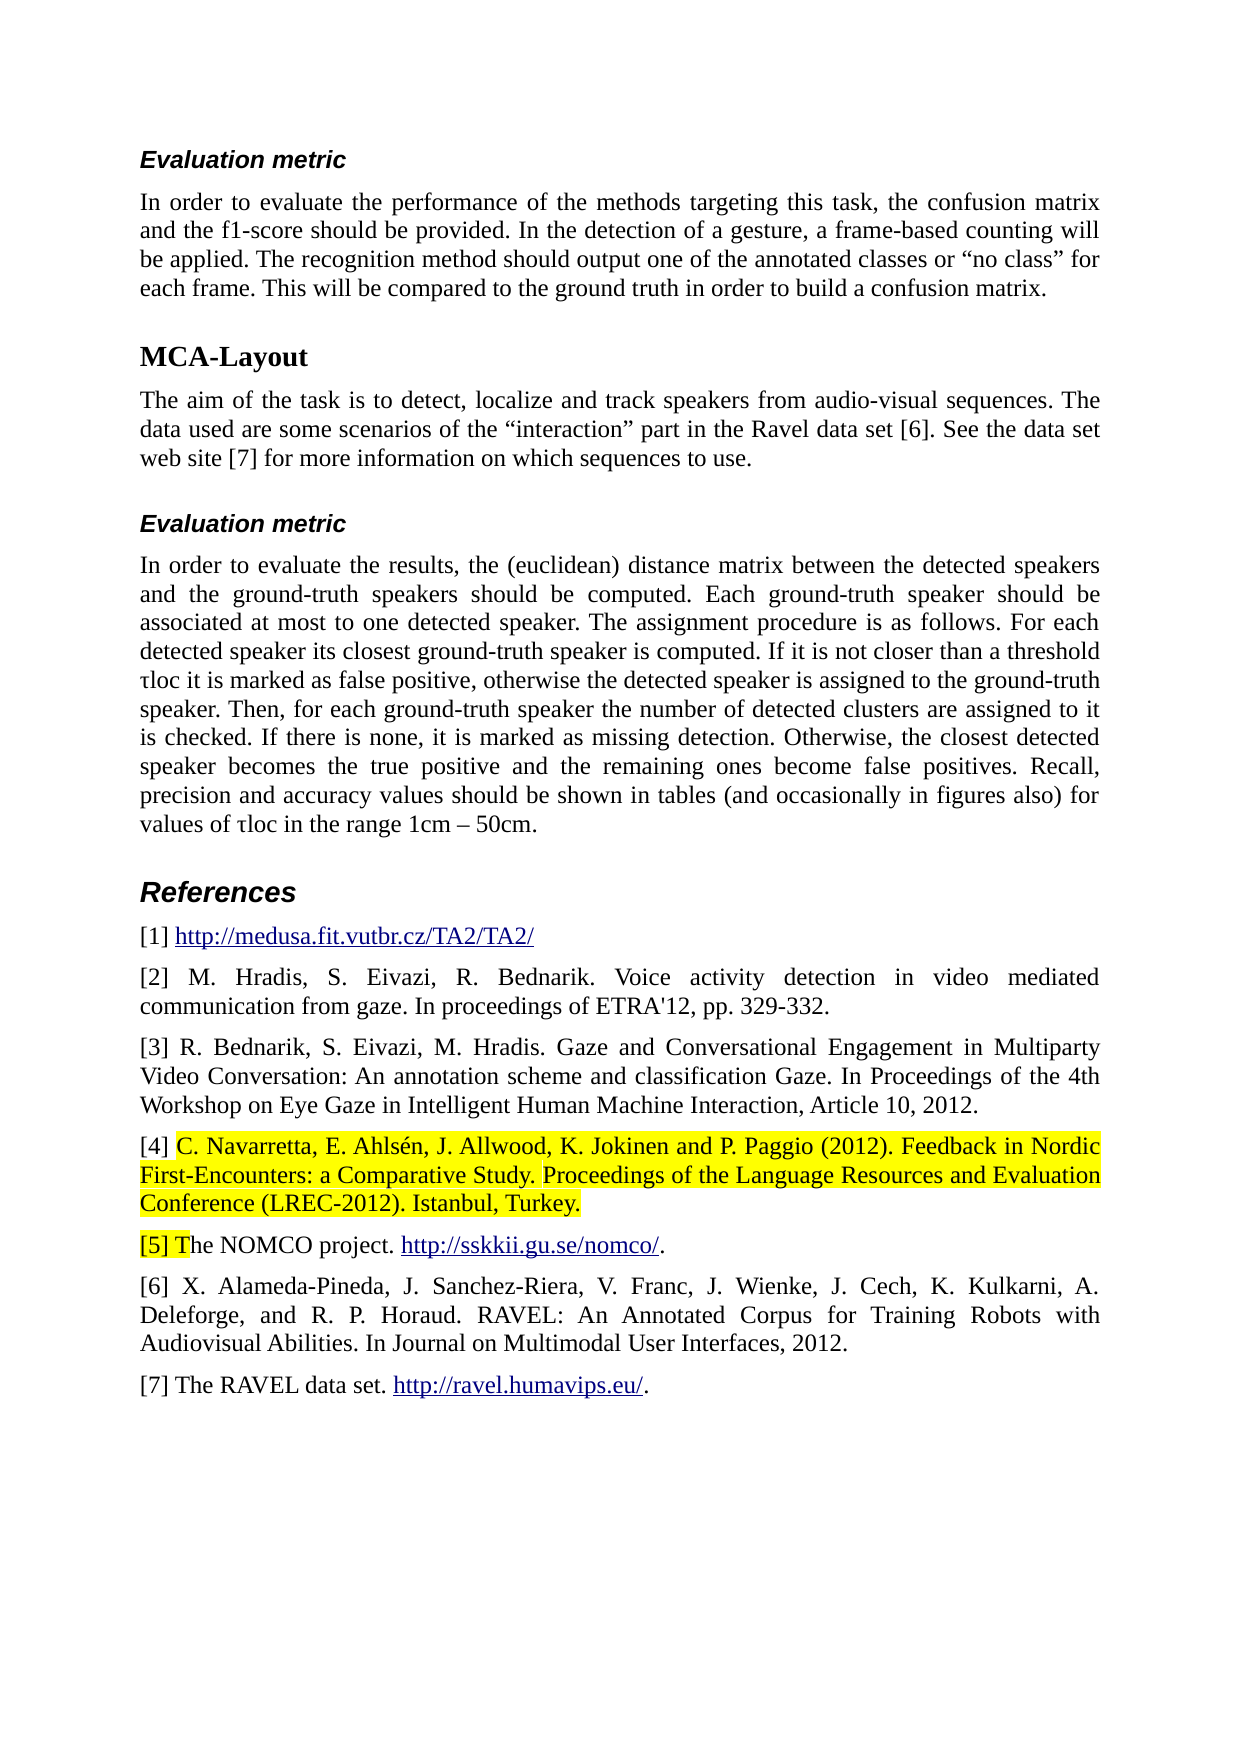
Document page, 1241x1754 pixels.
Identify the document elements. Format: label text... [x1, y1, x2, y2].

text [4] C. Navarretta, E. Ahlsén, J. Allwood, K. Jokinen and P. Paggio (2012). Feedback in Nordic First-Encounters: a Comparative Study. Proceedings of the Language Resources and Evaluation Conference (LREC-2012). Istanbul, Turkey. [139, 1131, 1101, 1217]
text [6] X. Alameda-Pineda, J. Sanchez-Riera, V. Franc, J. Wienke, J. Cech, K. Kulkarni, A. Deleforge, and R. P. Horaud. RAVEL: An Annotated Corpus for Training Robots with Audiovisual Abilities. In Journal on Multimodal User Interfaces, 2012. [139, 1271, 1101, 1357]
text In order to evaluate the results, the (euclidean) distance matrix between the detected speakers and the ground-truth speakers should be computed. Each ground-truth speaker should be associated at most to one detected speaker. The assignment procedure is as follows. For each detected speaker its closest ground-truth speaker is computed. If it is not closer than a threshold τloc it is marked as false positive, otherwise the detected speaker is assigned to the ground-truth speaker. Then, for each ground-truth speaker the number of detected clusters are assigned to it is checked. If there is none, it is marked as missing detection. Otherwise, the closest detected speaker becomes the true positive and the remaining ones become false positives. Recall, precision and accuracy values should be shown in tables (and occasionally in figures also) for values of τloc in the range 1cm – 50cm. [139, 550, 1101, 837]
text In order to evaluate the performance of the methods targeting this task, the confusion matrix and the f1-score should be provided. In the detection of a gesture, a frame-based counting will be applied. The recognition method should output one of the annotated classes or “no class” for each frame. This will be compared to the ground truth in order to build a confusion matrix. [139, 187, 1101, 302]
text [3] R. Bednarik, S. Eivazi, M. Hradis. Gaze and Conversational Engagement in Multiparty Video Conversation: An annotation scheme and classification Gaze. In Proceedings of the 4th Workshop on Eye Gaze in Intelligent Human Machine Interaction, Article 10, 2012. [139, 1032, 1101, 1118]
text [2] M. Hradis, S. Eivazi, R. Bednarik. Voice activity detection in video mediated communication from gaze. In proceedings of ETRA'12, pp. 329-332. [139, 962, 1101, 1020]
subtitle MCA-Layout [139, 339, 1101, 373]
subtitle Evaluation metric [139, 509, 1101, 537]
text The aim of the task is to detect, localize and track speakers from audio-visual sequences. The data used are some scenarios of the “interaction” part in the Ravel data set [6]. See the data set web site [7] for more information on which sequences to use. [139, 385, 1101, 471]
text [5] The NOMCO project. http://sskkii.gu.se/nomco/. [139, 1230, 1101, 1258]
subtitle References [139, 875, 1101, 908]
text [1] http://medusa.fit.vutbr.cz/TA2/TA2/ [139, 921, 1101, 950]
subtitle Evaluation metric [139, 146, 1101, 174]
text [7] The RAVEL data set. http://ravel.humavips.eu/. [139, 1370, 1101, 1398]
